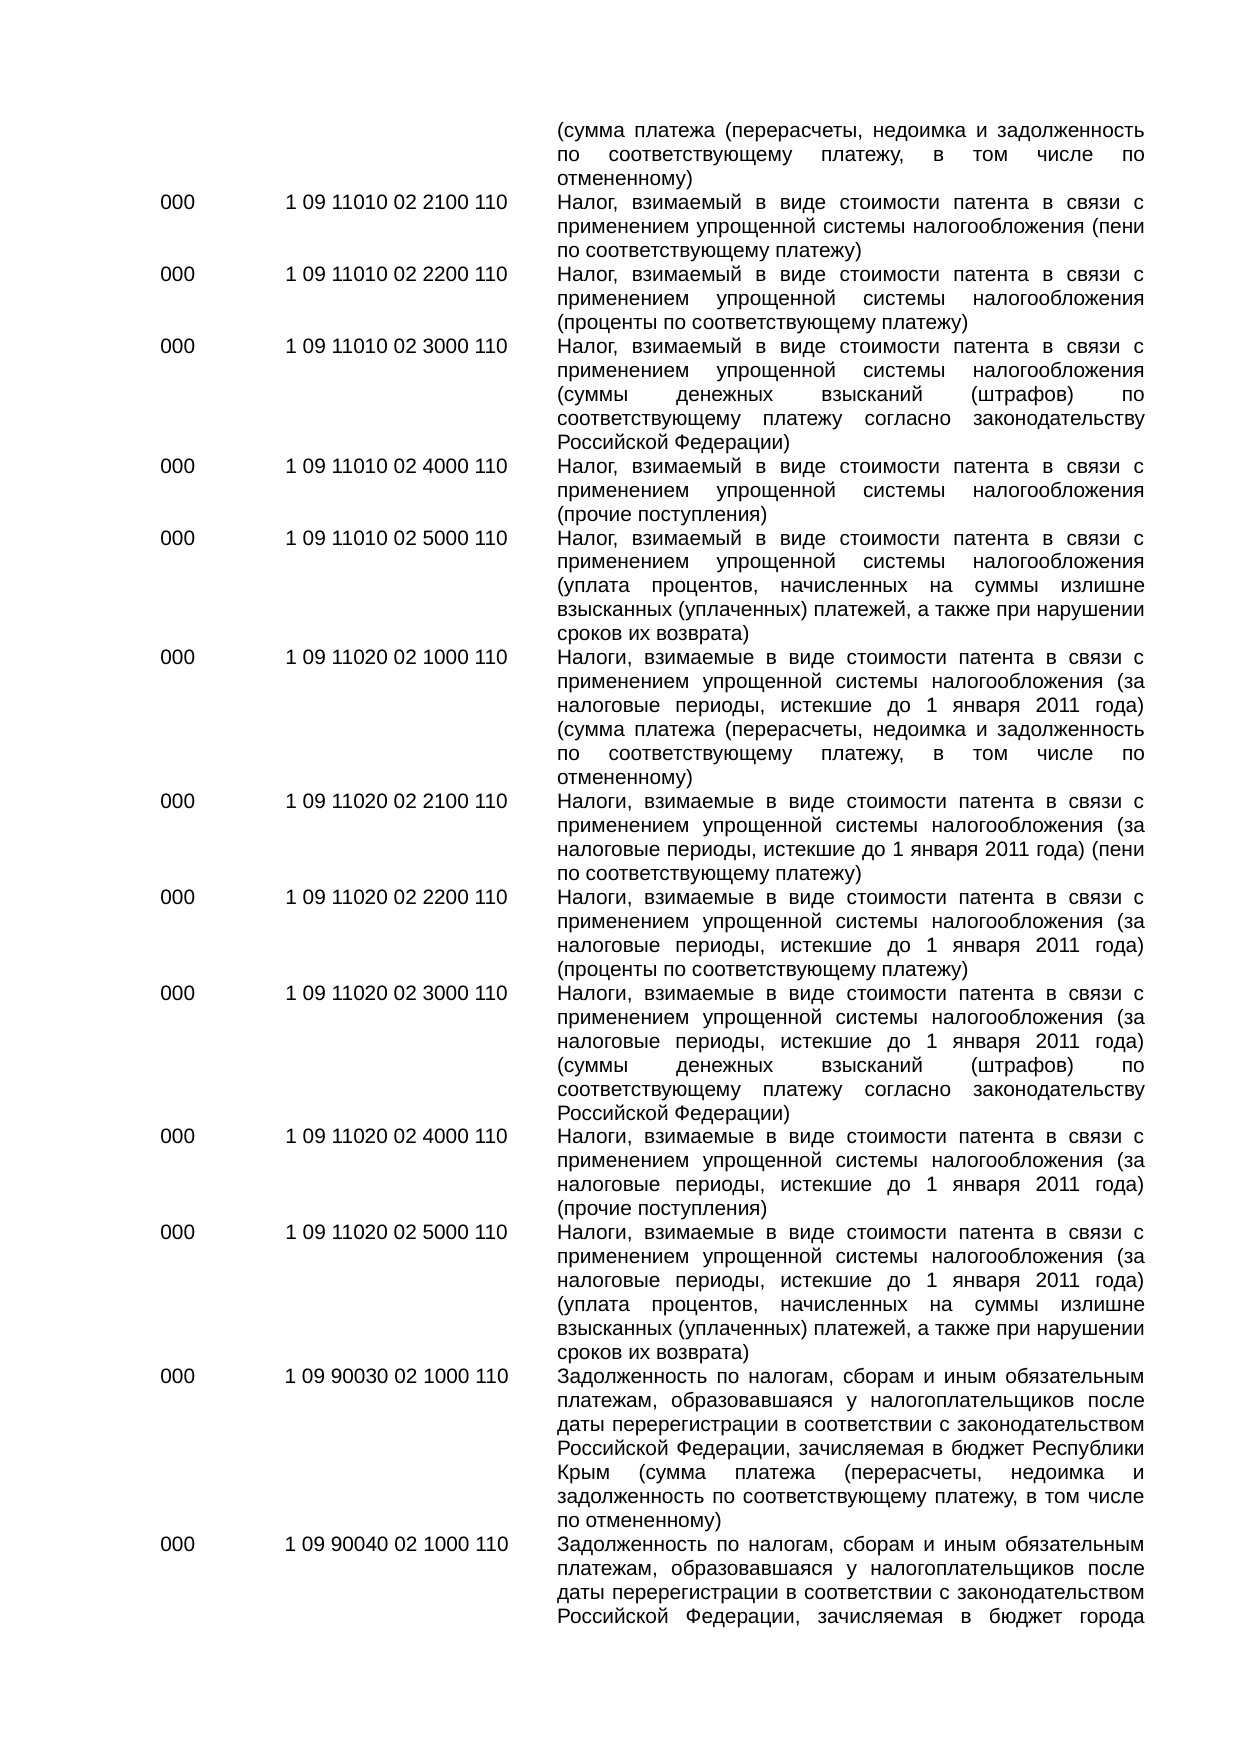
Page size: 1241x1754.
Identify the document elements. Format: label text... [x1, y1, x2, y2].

table_cell 000 [118, 334, 237, 453]
table_cell [118, 118, 237, 190]
table_cell 1 09 11020 02 3000 110 [237, 981, 556, 1124]
table_cell Налоги, взимаемые в виде стоимости патента в связи с применением упрощенной системы налогообложения (за налоговые периоды, истекшие до 1 января 2011 года) (суммы денежных взысканий (штрафов) по соответствующему платежу согласно законодательству Российской Федерации) [556, 981, 1146, 1124]
table_cell 1 09 90040 02 1000 110 [237, 1532, 556, 1627]
table_cell 000 [118, 262, 237, 334]
table_cell 000 [118, 190, 237, 262]
table_cell 1 09 11020 02 4000 110 [237, 1124, 556, 1220]
table_cell Налог, взимаемый в виде стоимости патента в связи с применением упрощенной системы налогообложения (пени по соответствующему платежу) [556, 190, 1146, 262]
table_cell 000 [118, 1124, 237, 1220]
table_cell 1 09 11010 02 4000 110 [237, 454, 556, 525]
table_cell (сумма платежа (перерасчеты, недоимка и задолженность по соответствующему платежу, в том числе по отмененному) [556, 118, 1146, 190]
table_cell 1 09 11020 02 2200 110 [237, 885, 556, 981]
table_cell 1 09 11020 02 5000 110 [237, 1220, 556, 1364]
table_cell Налоги, взимаемые в виде стоимости патента в связи с применением упрощенной системы налогообложения (за налоговые периоды, истекшие до 1 января 2011 года) (уплата процентов, начисленных на суммы излишне взысканных (уплаченных) платежей, а также при нарушении сроков их возврата) [556, 1220, 1146, 1364]
table_cell 000 [118, 1532, 237, 1627]
table_cell 1 09 11020 02 1000 110 [237, 645, 556, 789]
table_cell Налог, взимаемый в виде стоимости патента в связи с применением упрощенной системы налогообложения (проценты по соответствующему платежу) [556, 262, 1146, 334]
table_cell Налог, взимаемый в виде стоимости патента в связи с применением упрощенной системы налогообложения (уплата процентов, начисленных на суммы излишне взысканных (уплаченных) платежей, а также при нарушении сроков их возврата) [556, 525, 1146, 645]
table_cell Налоги, взимаемые в виде стоимости патента в связи с применением упрощенной системы налогообложения (за налоговые периоды, истекшие до 1 января 2011 года) (пени по соответствующему платежу) [556, 789, 1146, 885]
table_cell 1 09 11010 02 3000 110 [237, 334, 556, 453]
table_cell 000 [118, 645, 237, 789]
table_cell 000 [118, 981, 237, 1124]
table_cell Налог, взимаемый в виде стоимости патента в связи с применением упрощенной системы налогообложения (суммы денежных взысканий (штрафов) по соответствующему платежу согласно законодательству Российской Федерации) [556, 334, 1146, 453]
table_cell 1 09 11020 02 2100 110 [237, 789, 556, 885]
table_cell Налоги, взимаемые в виде стоимости патента в связи с применением упрощенной системы налогообложения (за налоговые периоды, истекшие до 1 января 2011 года) (прочие поступления) [556, 1124, 1146, 1220]
table_cell 000 [118, 885, 237, 981]
table_cell 1 09 11010 02 2100 110 [237, 190, 556, 262]
table_cell 000 [118, 454, 237, 525]
table_cell Налоги, взимаемые в виде стоимости патента в связи с применением упрощенной системы налогообложения (за налоговые периоды, истекшие до 1 января 2011 года) (проценты по соответствующему платежу) [556, 885, 1146, 981]
table_cell 000 [118, 1220, 237, 1364]
table_cell 1 09 90030 02 1000 110 [237, 1364, 556, 1532]
table_cell Налоги, взимаемые в виде стоимости патента в связи с применением упрощенной системы налогообложения (за налоговые периоды, истекшие до 1 января 2011 года) (сумма платежа (перерасчеты, недоимка и задолженность по соответствующему платежу, в том числе по отмененному) [556, 645, 1146, 789]
table_cell 000 [118, 525, 237, 645]
table_cell [237, 118, 556, 190]
table_cell 1 09 11010 02 5000 110 [237, 525, 556, 645]
table_cell Налог, взимаемый в виде стоимости патента в связи с применением упрощенной системы налогообложения (прочие поступления) [556, 454, 1146, 525]
table_cell Задолженность по налогам, сборам и иным обязательным платежам, образовавшаяся у налогоплательщиков после даты перерегистрации в соответствии с законодательством Российской Федерации, зачисляемая в бюджет Республики Крым (сумма платежа (перерасчеты, недоимка и задолженность по соответствующему платежу, в том числе по отмененному) [556, 1364, 1146, 1532]
table_cell 1 09 11010 02 2200 110 [237, 262, 556, 334]
table_cell Задолженность по налогам, сборам и иным обязательным платежам, образовавшаяся у налогоплательщиков после даты перерегистрации в соответствии с законодательством Российской Федерации, зачисляемая в бюджет города [556, 1532, 1146, 1627]
table_cell 000 [118, 789, 237, 885]
table_cell 000 [118, 1364, 237, 1532]
